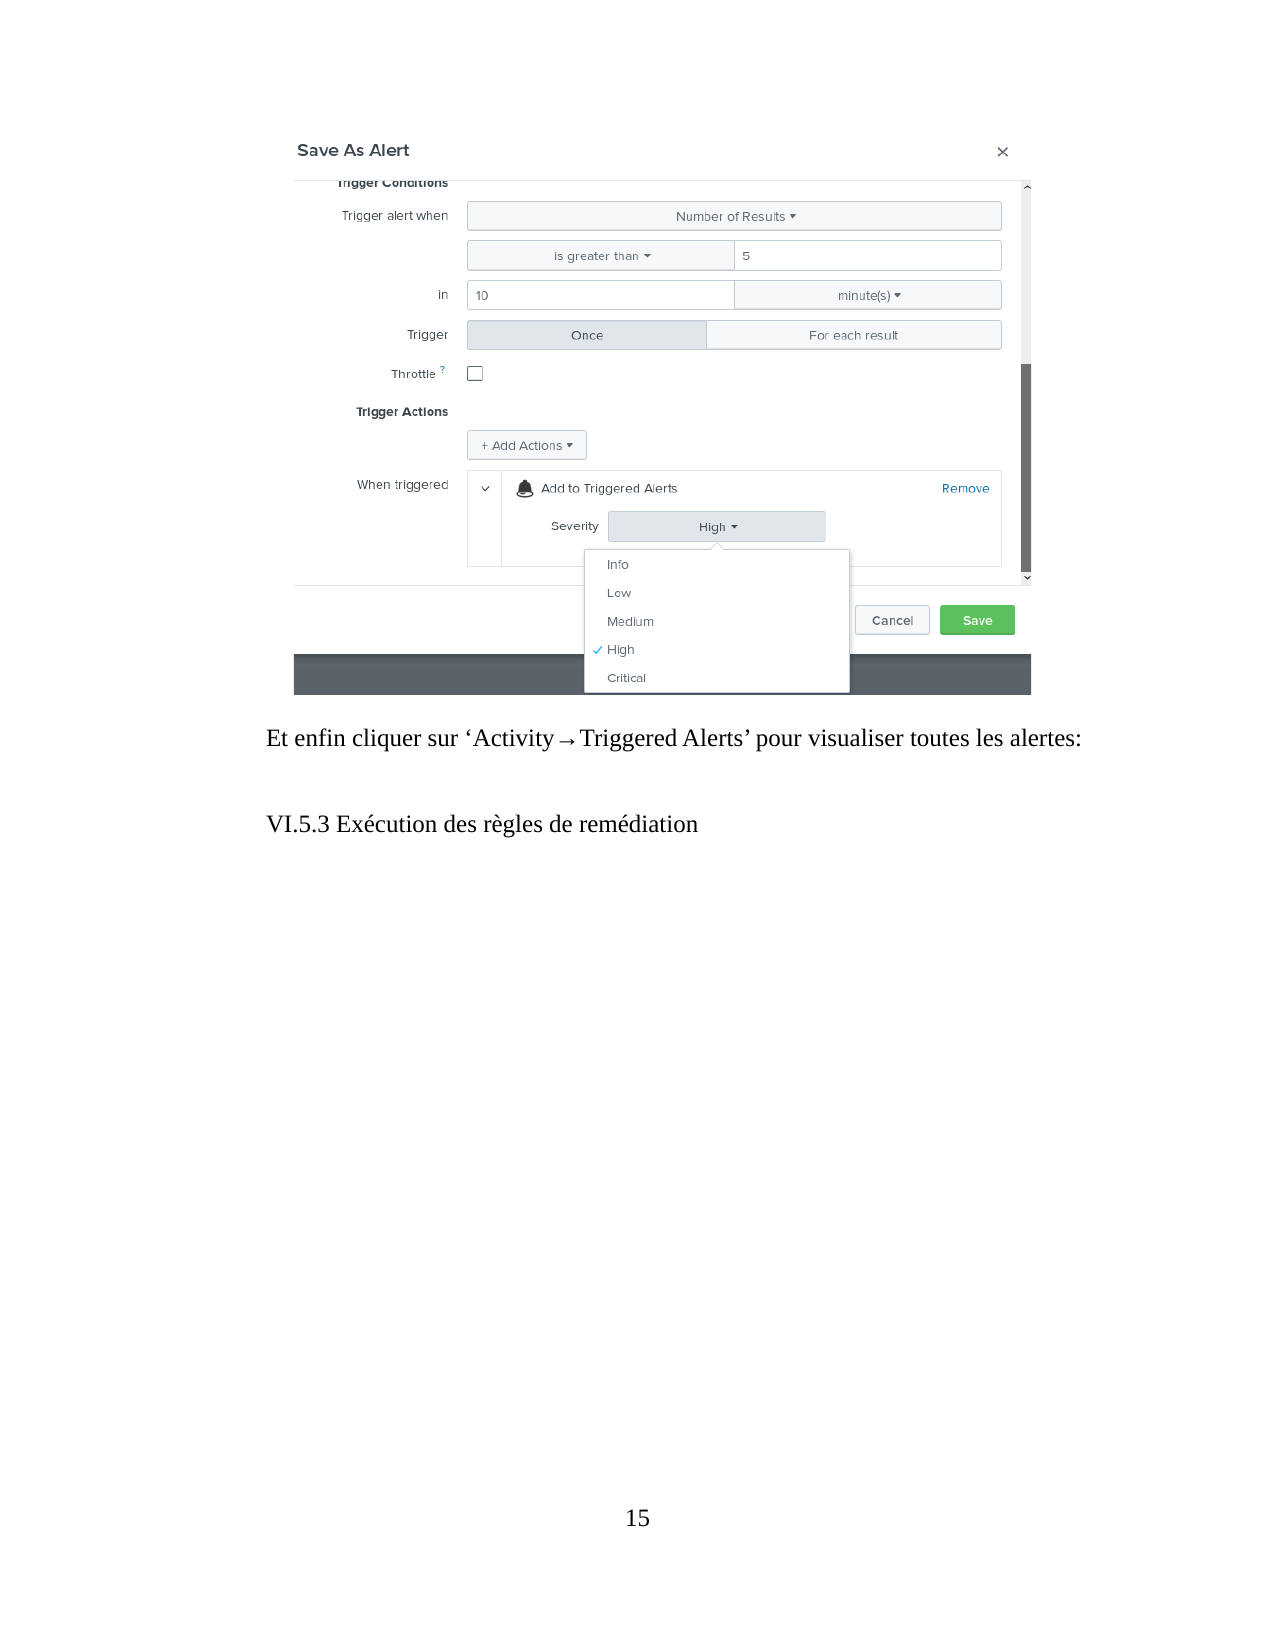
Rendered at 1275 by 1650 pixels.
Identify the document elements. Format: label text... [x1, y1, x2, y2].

text Et enfin cliquer sur ‘Activity→Triggered Alerts’ pour visualiser toutes les alertes: [266, 723, 1157, 752]
picture [293, 137, 1032, 695]
text VI.5.3 Exécution des règles de remédiation [266, 809, 1157, 838]
